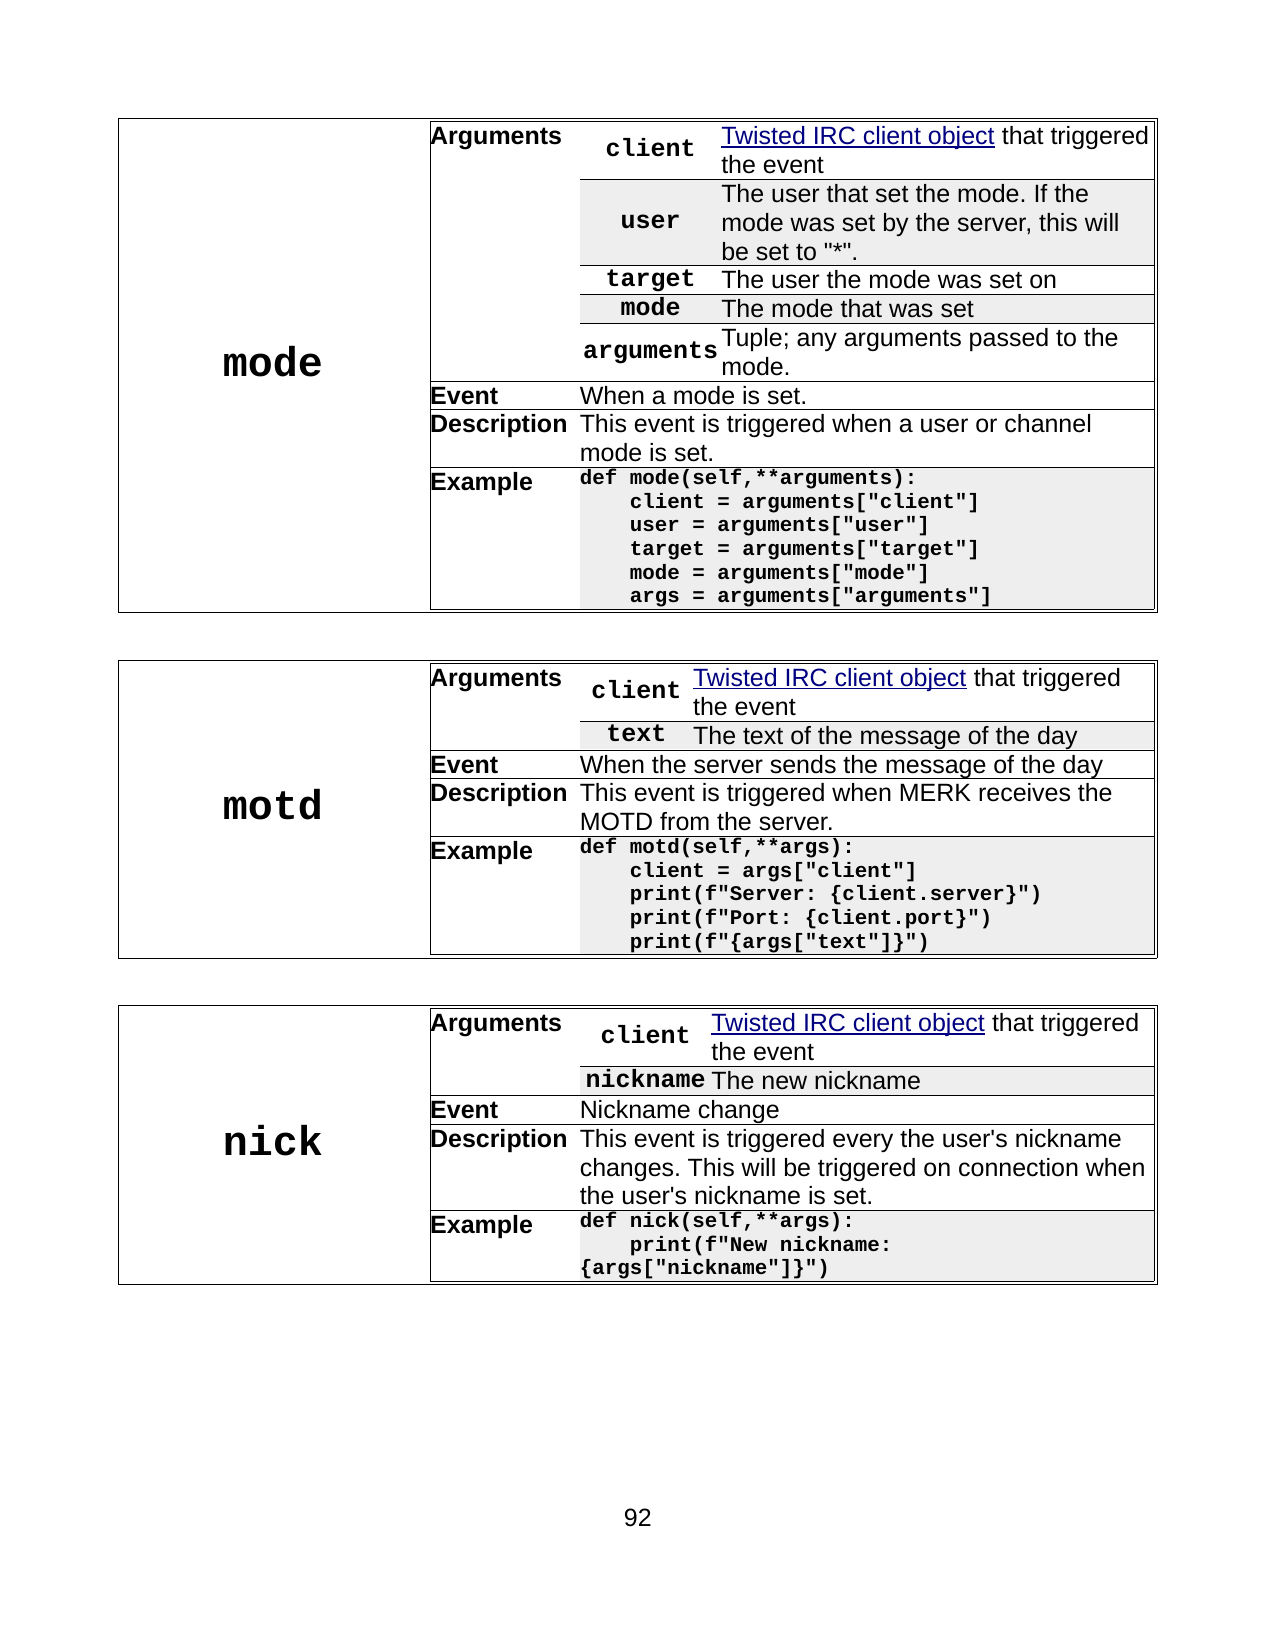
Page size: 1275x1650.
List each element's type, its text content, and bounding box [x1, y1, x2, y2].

table_cell Example [431, 468, 579, 609]
table_cell The text of the message of the day [693, 722, 1154, 749]
table_cell def nick(self,**args): print(f"New nickname: {args["nickname"]}") [580, 1211, 1154, 1281]
table_cell When a mode is set. [580, 382, 1154, 409]
table_header client [580, 664, 693, 721]
table_cell When the server sends the message of the day [580, 751, 1154, 778]
table_header motd [119, 661, 427, 957]
table_cell target [580, 266, 721, 294]
table_cell def motd(self,**args): client = args["client"] print(f"Server: {client.server}") print(f"Port: {client.port}") print(f"{args["text"]}") [580, 837, 1154, 954]
table_cell mode [580, 295, 721, 323]
table_header client [580, 122, 721, 179]
table_cell Event [431, 382, 579, 409]
table_cell text [580, 722, 693, 749]
table_cell The new nickname [711, 1067, 1154, 1095]
table_header Arguments [431, 1009, 579, 1095]
table_cell This event is triggered when a user or channel mode is set. [580, 410, 1154, 467]
table_header [427, 661, 1157, 957]
table_cell This event is triggered every the user's nickname changes. This will be triggered on connection when the user's nickname is set. [580, 1125, 1154, 1210]
table_cell Description [431, 779, 579, 836]
table_cell Description [431, 1125, 579, 1210]
table_cell def mode(self,**arguments): client = arguments["client"] user = arguments["user"] target = arguments["target"] mode = arguments["mode"] args = arguments["arguments"] [580, 468, 1154, 609]
table_header [427, 1006, 1157, 1284]
table_cell arguments [580, 324, 721, 381]
table_cell The user that set the mode. If the mode was set by the server, this will be set to "*". [721, 180, 1154, 265]
table_cell Event [431, 1096, 579, 1124]
table_cell Example [431, 1211, 579, 1281]
table_cell Tuple; any arguments passed to the mode. [721, 324, 1154, 381]
table_cell Description [431, 410, 579, 467]
table_cell The user the mode was set on [721, 266, 1154, 294]
table_header Twisted IRC client object that triggered the event [693, 664, 1154, 721]
table_cell user [580, 180, 721, 265]
table_header nick [119, 1006, 427, 1284]
table_cell nickname [580, 1067, 711, 1095]
table_cell The mode that was set [721, 295, 1154, 323]
table_header Arguments [431, 122, 579, 381]
table_cell This event is triggered when MERK receives the MOTD from the server. [580, 779, 1154, 836]
table_header Twisted IRC client object that triggered the event [721, 122, 1154, 179]
table_header client [580, 1009, 711, 1066]
table_cell Event [431, 751, 579, 778]
table_header Twisted IRC client object that triggered the event [711, 1009, 1154, 1066]
table_header Arguments [431, 664, 579, 749]
table_cell Example [431, 837, 579, 954]
table_header mode [119, 119, 427, 612]
table_header [427, 119, 1157, 612]
table_cell Nickname change [580, 1096, 1154, 1124]
